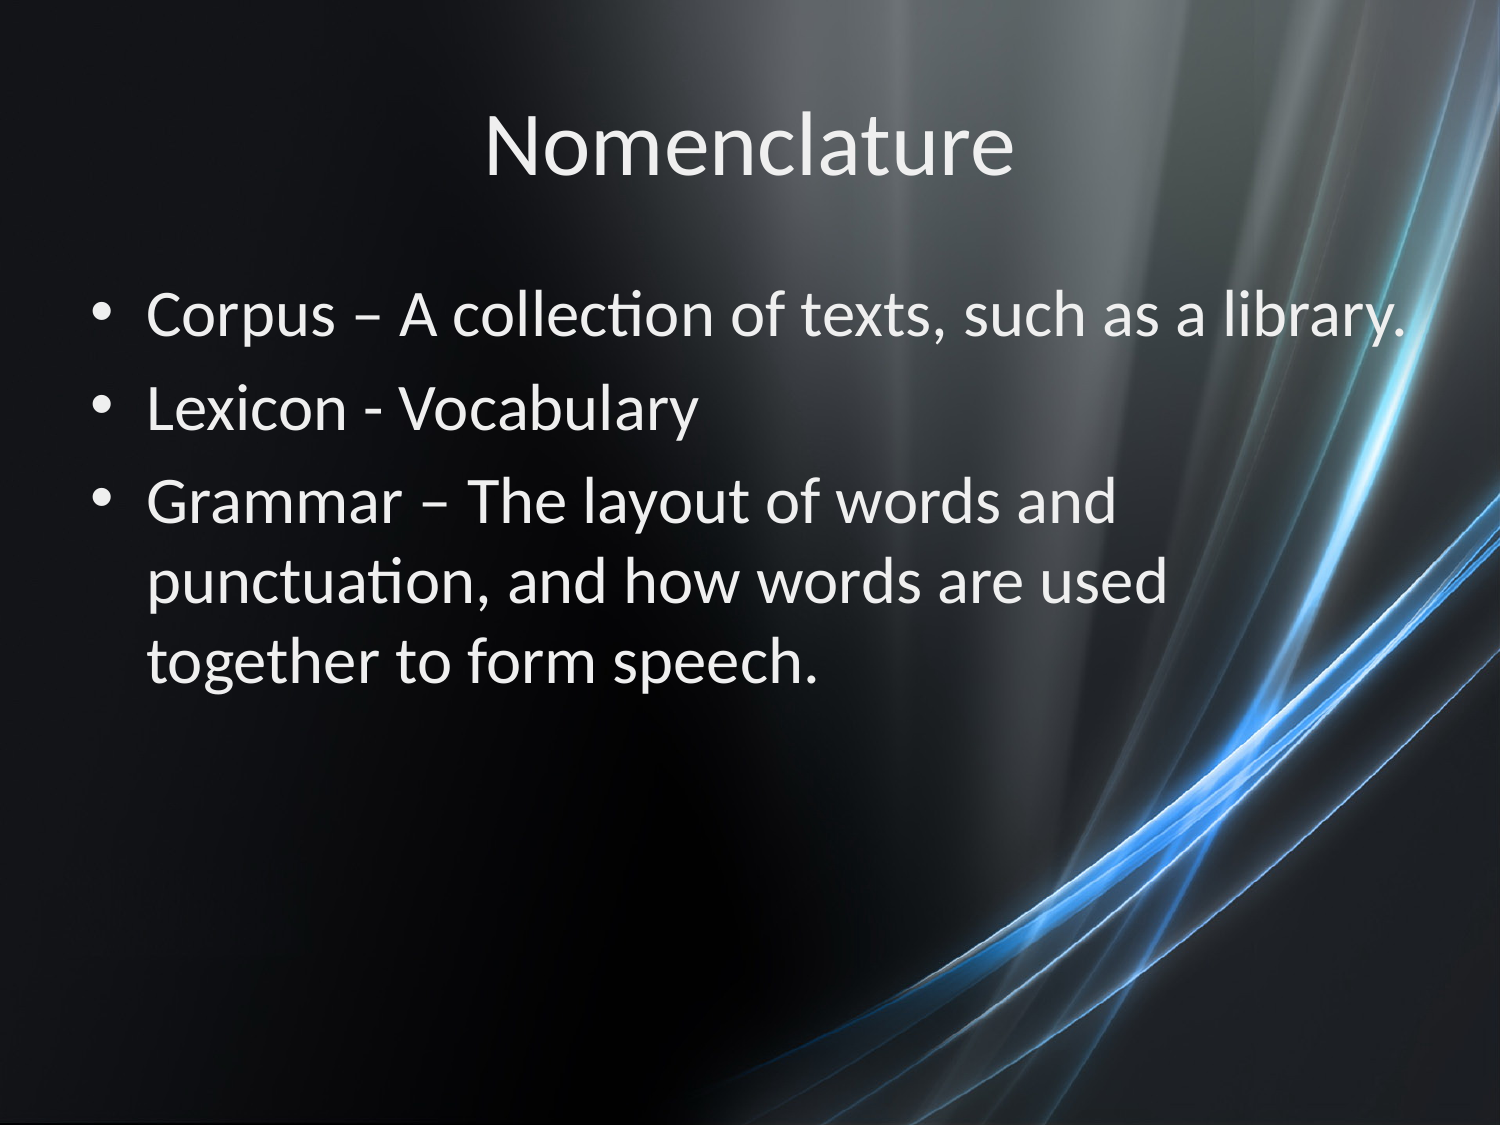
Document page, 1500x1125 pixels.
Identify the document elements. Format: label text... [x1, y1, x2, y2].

title Nomenclature [75, 45, 1425, 233]
picture [0, 0, 1500, 1125]
list Corpus – A collection of texts, such as a library. Lexicon - Vocabulary Grammar – The layout of words and punctuation, and how words are used together to form speech. [75, 262, 1425, 1005]
